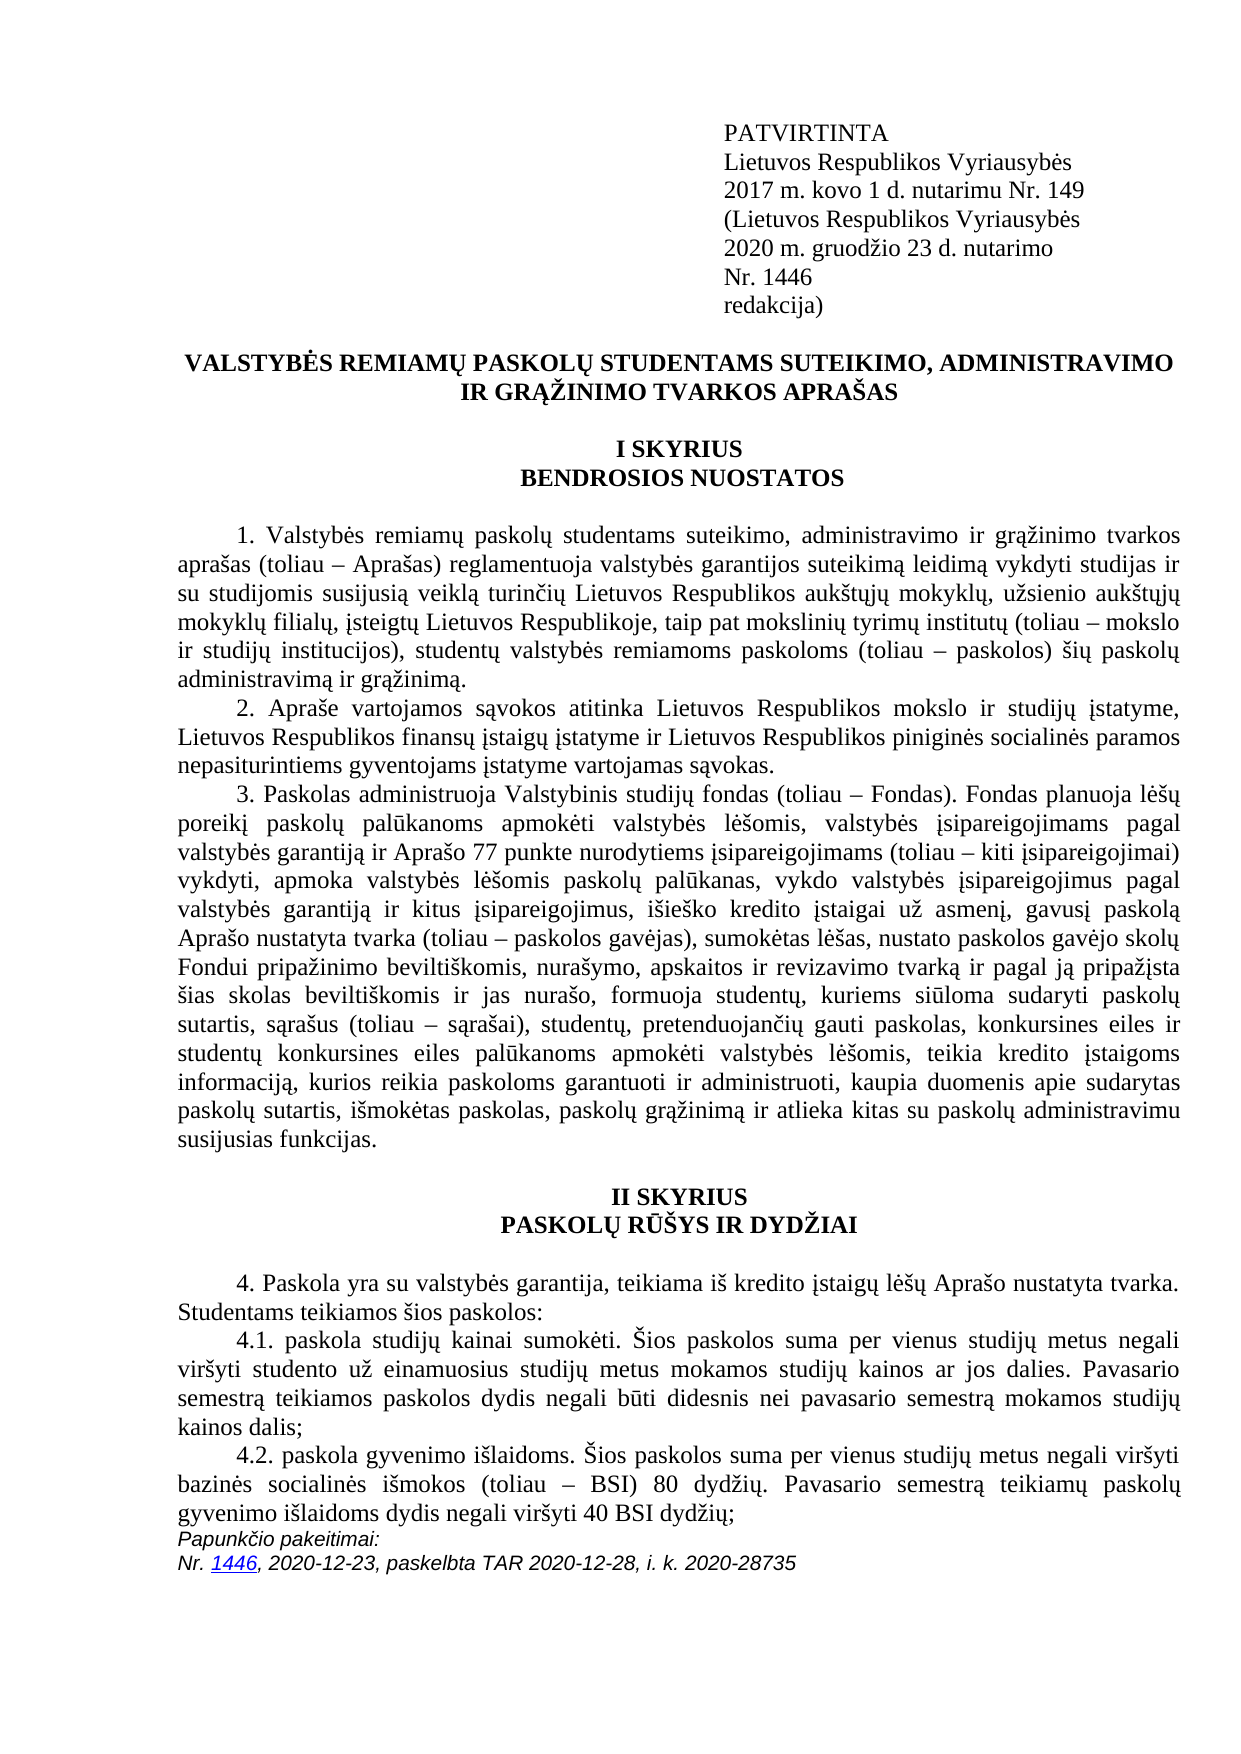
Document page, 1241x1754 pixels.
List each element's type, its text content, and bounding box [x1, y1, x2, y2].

text Nr. 1446, 2020-12-23, paskelbta TAR 2020-12-28, i. k. 2020-28735 [177, 1551, 1181, 1575]
text Papunkčio pakeitimai: [177, 1527, 1181, 1551]
text 1. Valstybės remiamų paskolų studentams suteikimo, administravimo ir grąžinimo tvarkos aprašas (toliau – Aprašas) reglamentuoja valstybės garantijos suteikimą leidimą vykdyti studijas ir su studijomis susijusią veiklą turinčių Lietuvos Respublikos aukštųjų mokyklų, užsienio aukštųjų mokyklų filialų, įsteigtų Lietuvos Respublikoje, taip pat mokslinių tyrimų institutų (toliau – mokslo ir studijų institucijos), studentų valstybės remiamoms paskoloms (toliau – paskolos) šių paskolų administravimą ir grąžinimą. [177, 521, 1181, 693]
text PASKOLŲ RŪŠYS IR DYDŽIAI [177, 1211, 1181, 1239]
text redakcija) [723, 291, 1181, 319]
text BENDROSIOS NUOSTATOS [177, 463, 1181, 492]
text PATVIRTINTA [723, 118, 1181, 147]
text II SKYRIUS [177, 1182, 1181, 1211]
text 4.2. paskola gyvenimo išlaidoms. Šios paskolos suma per vienus studijų metus negali viršyti bazinės socialinės išmokos (toliau – BSI) 80 dydžių. Pavasario semestrą teikiamų paskolų gyvenimo išlaidoms dydis negali viršyti 40 BSI dydžių; [177, 1441, 1181, 1527]
text 4.1. paskola studijų kainai sumokėti. Šios paskolos suma per vienus studijų metus negali viršyti studento už einamuosius studijų metus mokamos studijų kainos ar jos dalies. Pavasario semestrą teikiamos paskolos dydis negali būti didesnis nei pavasario semestrą mokamos studijų kainos dalis; [177, 1326, 1181, 1441]
text 2020 m. gruodžio 23 d. nutarimo [723, 233, 1181, 262]
text 3. Paskolas administruoja Valstybinis studijų fondas (toliau – Fondas). Fondas planuoja lėšų poreikį paskolų palūkanoms apmokėti valstybės lėšomis, valstybės įsipareigojimams pagal valstybės garantiją ir Aprašo 77 punkte nurodytiems įsipareigojimams (toliau – kiti įsipareigojimai) vykdyti, apmoka valstybės lėšomis paskolų palūkanas, vykdo valstybės įsipareigojimus pagal valstybės garantiją ir kitus įsipareigojimus, išieško kredito įstaigai už asmenį, gavusį paskolą Aprašo nustatyta tvarka (toliau – paskolos gavėjas), sumokėtas lėšas, nustato paskolos gavėjo skolų Fondui pripažinimo beviltiškomis, nurašymo, apskaitos ir revizavimo tvarką ir pagal ją pripažįsta šias skolas beviltiškomis ir jas nurašo, formuoja studentų, kuriems siūloma sudaryti paskolų sutartis, sąrašus (toliau – sąrašai), studentų, pretenduojančių gauti paskolas, konkursines eiles ir studentų konkursines eiles palūkanoms apmokėti valstybės lėšomis, teikia kredito įstaigoms informaciją, kurios reikia paskoloms garantuoti ir administruoti, kaupia duomenis apie sudarytas paskolų sutartis, išmokėtas paskolas, paskolų grąžinimą ir atlieka kitas su paskolų administravimu susijusias funkcijas. [177, 779, 1181, 1153]
text 4. Paskola yra su valstybės garantija, teikiama iš kredito įstaigų lėšų Aprašo nustatyta tvarka. Studentams teikiamos šios paskolos: [177, 1268, 1181, 1326]
text Lietuvos Respublikos Vyriausybės [723, 147, 1181, 176]
text (Lietuvos Respublikos Vyriausybės [723, 204, 1181, 233]
text I SKYRIUS [177, 434, 1181, 463]
text 2017 m. kovo 1 d. nutarimu Nr. 149 [723, 176, 1181, 204]
text 2. Apraše vartojamos sąvokos atitinka Lietuvos Respublikos mokslo ir studijų įstatyme, Lietuvos Respublikos finansų įstaigų įstatyme ir Lietuvos Respublikos piniginės socialinės paramos nepasiturintiems gyventojams įstatyme vartojamas sąvokas. [177, 693, 1181, 779]
text VALSTYBĖS REMIAMŲ PASKOLŲ STUDENTAMS SUTEIKIMO, ADMINISTRAVIMO IR GRĄŽINIMO TVARKOS APRAŠAS [177, 348, 1181, 406]
text Nr. 1446 [723, 262, 1181, 291]
